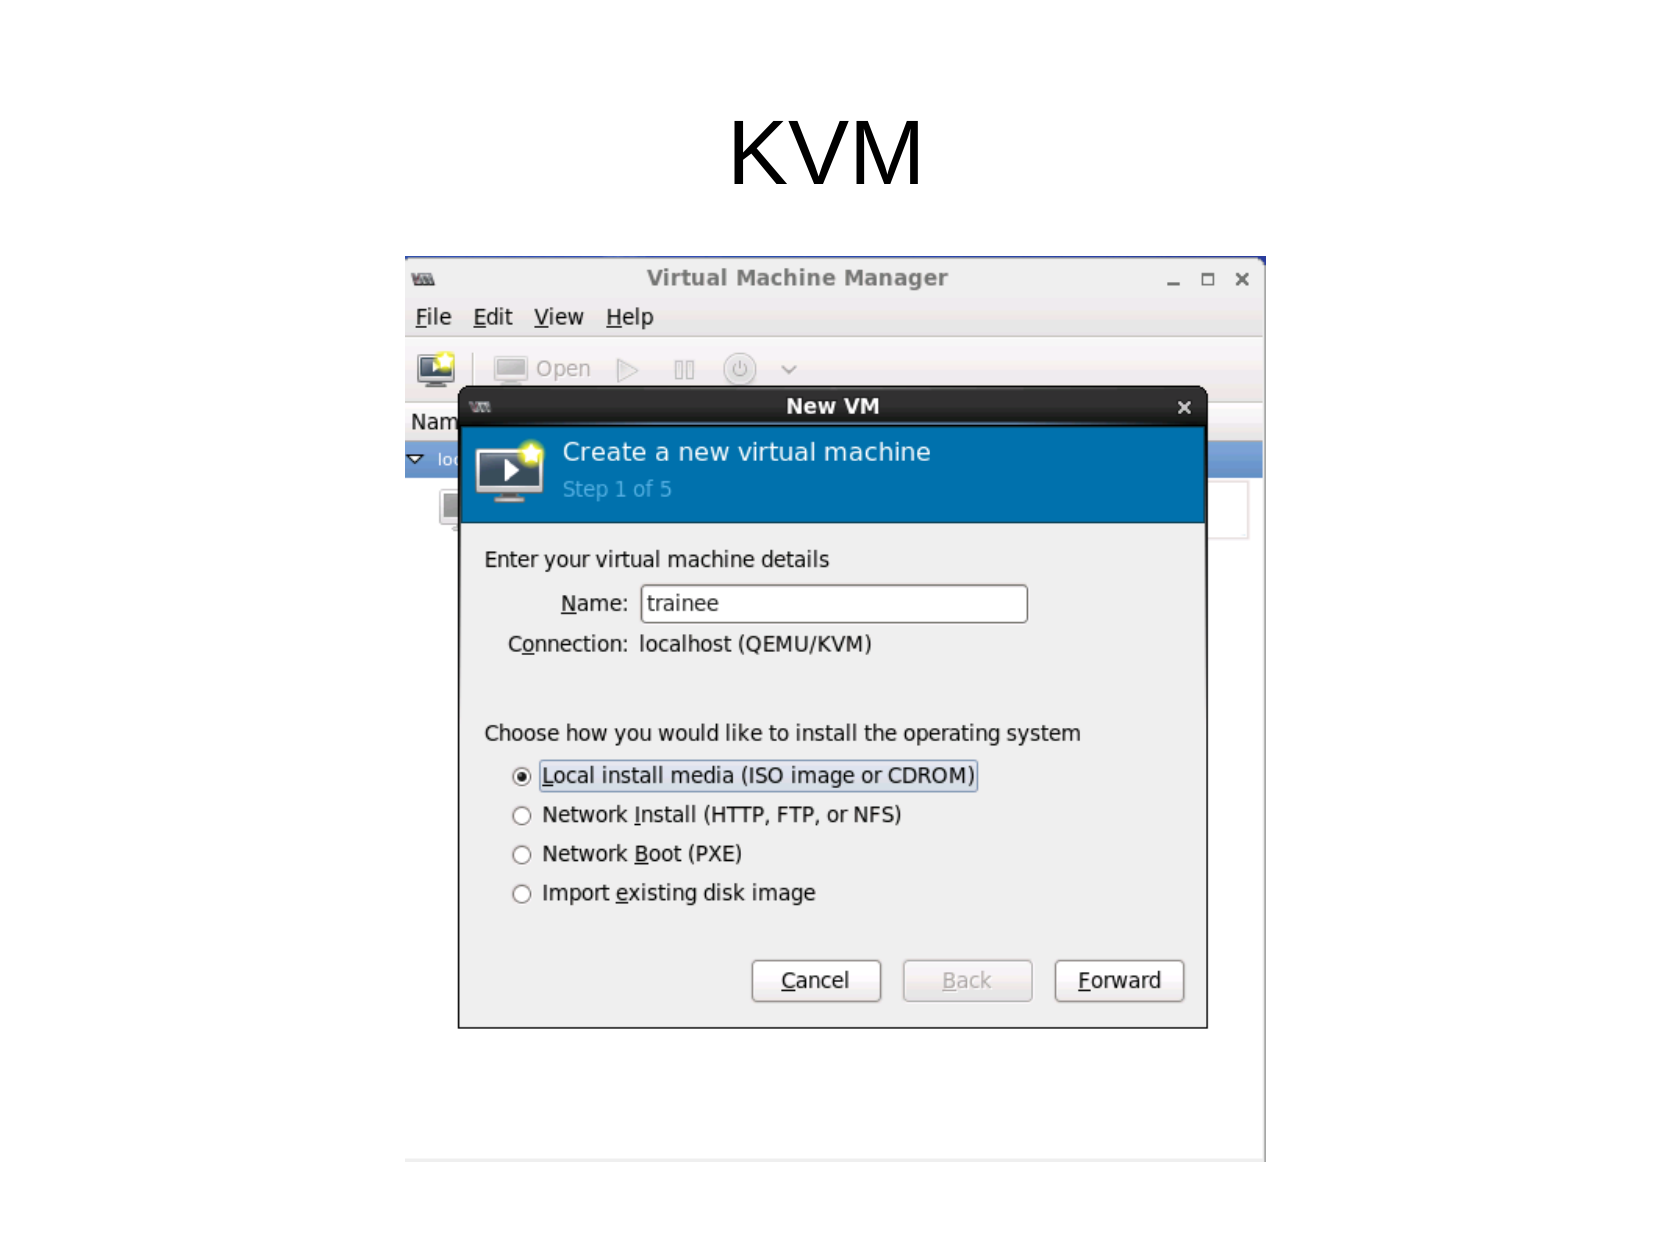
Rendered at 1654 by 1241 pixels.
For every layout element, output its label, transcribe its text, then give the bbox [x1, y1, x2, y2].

title KVM [82, 49, 1571, 257]
picture [405, 256, 1266, 1162]
